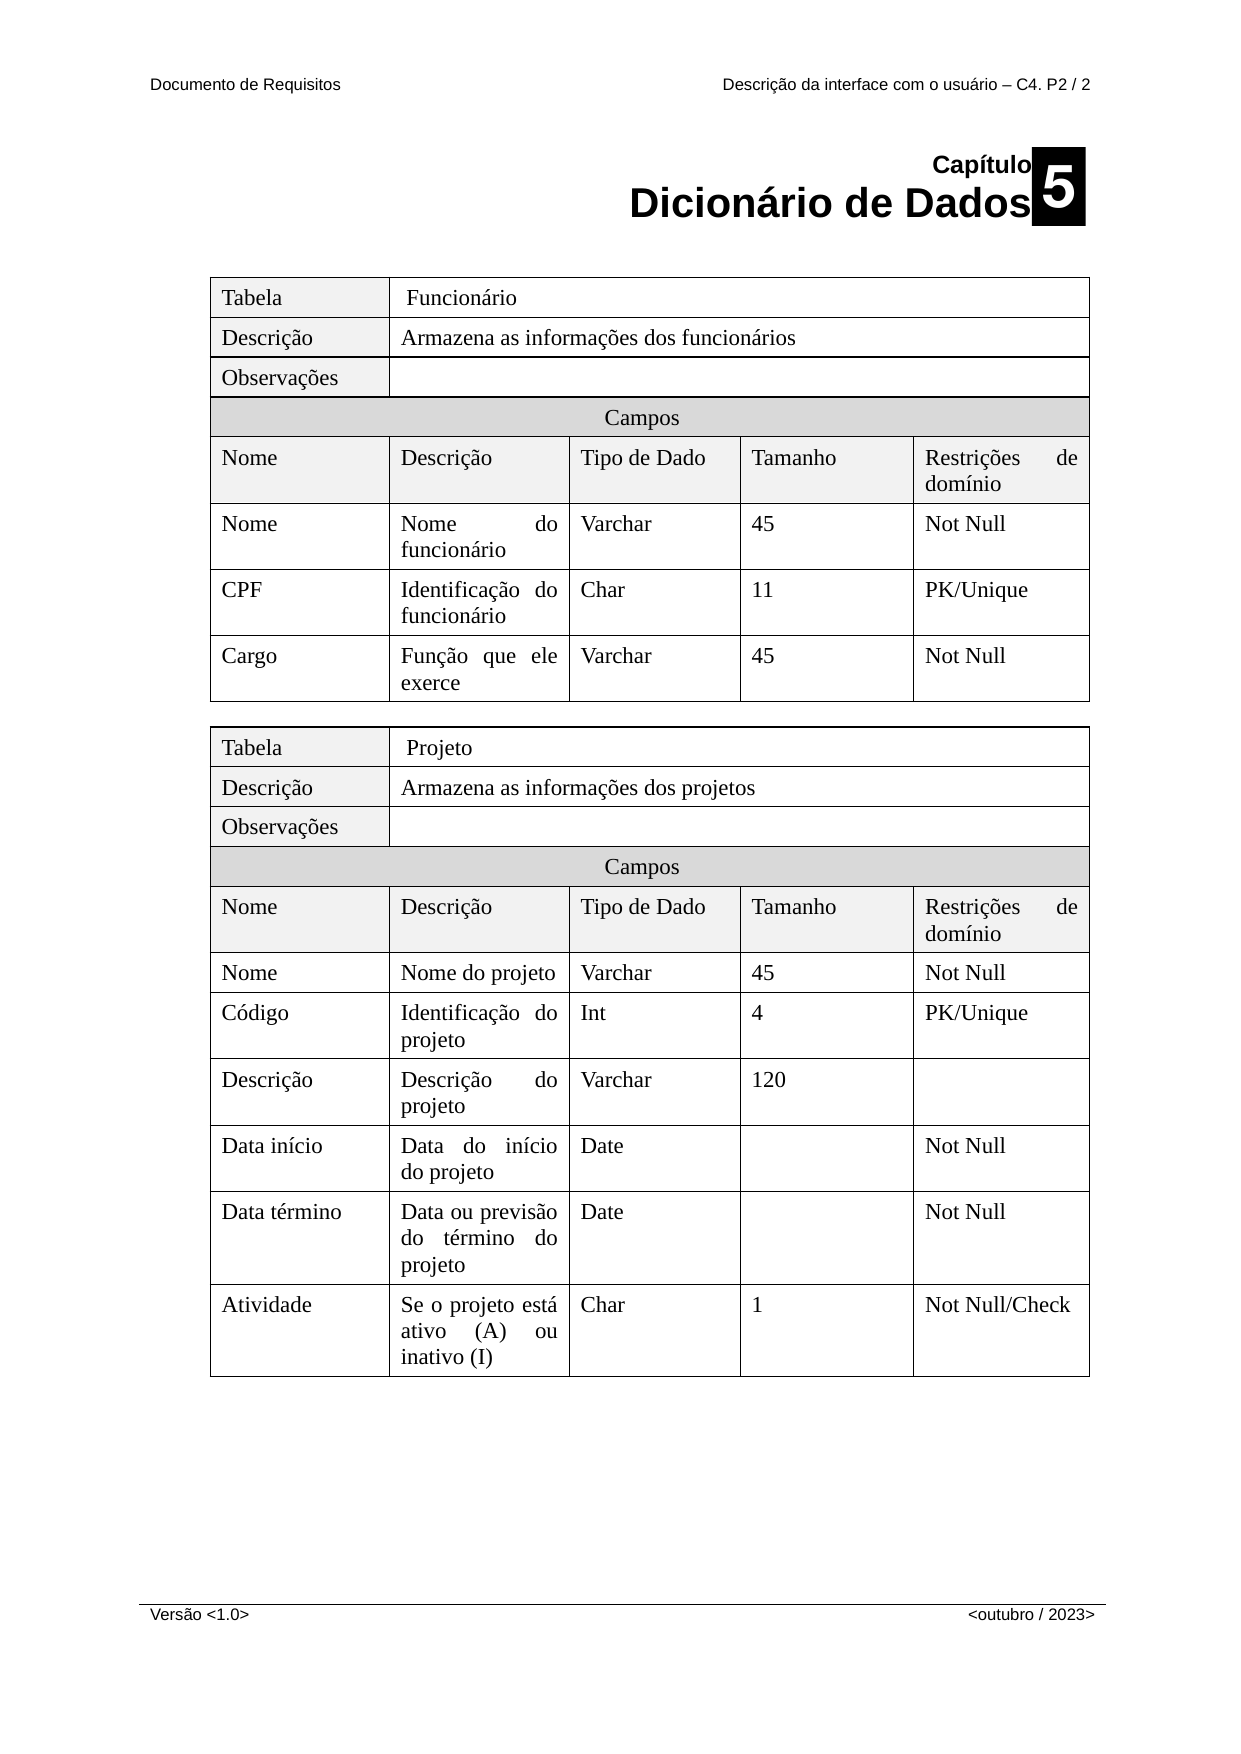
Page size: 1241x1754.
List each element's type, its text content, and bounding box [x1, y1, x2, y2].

table_cell Se o projeto está ativo (A) ou inativo (I) [390, 1285, 569, 1376]
table_cell [741, 1192, 913, 1283]
table_cell Char [570, 1285, 740, 1376]
table_cell 45 [741, 636, 913, 701]
table_cell [741, 1126, 913, 1191]
table_cell 45 [741, 504, 913, 569]
table_cell Atividade [211, 1285, 389, 1376]
table_cell Data do início do projeto [390, 1126, 569, 1191]
table_cell Data ou previsão do término do projeto [390, 1192, 569, 1283]
table_cell Not Null [914, 636, 1089, 701]
table_cell Not Null/Check [914, 1285, 1089, 1376]
table_cell Varchar [570, 953, 740, 992]
table_cell Descrição [211, 1059, 389, 1124]
table_header Projeto [390, 728, 1089, 766]
table_cell Restrições de domínio [914, 887, 1089, 952]
table_cell Data término [211, 1192, 389, 1283]
table_cell Varchar [570, 1059, 740, 1124]
table_cell Observações [211, 807, 389, 846]
table_header Tabela [211, 278, 389, 317]
table_cell 120 [741, 1059, 913, 1124]
table_cell Nome [211, 887, 389, 952]
table_cell 11 [741, 570, 913, 635]
table_cell CPF [211, 570, 389, 635]
table_cell 45 [741, 953, 913, 992]
table_cell Armazena as informações dos funcionários [390, 318, 1089, 356]
table_cell Descrição [390, 887, 569, 952]
table_cell Descrição [211, 318, 389, 356]
table_cell Restrições de domínio [914, 437, 1089, 502]
table_cell Char [570, 570, 740, 635]
table_cell Tipo de Dado [570, 887, 740, 952]
table_cell Tipo de Dado [570, 437, 740, 502]
table_cell Campos [211, 398, 1089, 436]
table_header Tabela [211, 728, 389, 766]
text Capítulo [210, 150, 1031, 179]
table_cell Descrição [390, 437, 569, 502]
table_header Funcionário [390, 278, 1089, 317]
table_cell Not Null [914, 953, 1089, 992]
table_cell Int [570, 993, 740, 1058]
table_cell Nome do projeto [390, 953, 569, 992]
table_cell Armazena as informações dos projetos [390, 767, 1089, 806]
table_cell Código [211, 993, 389, 1058]
table_cell Date [570, 1126, 740, 1191]
table_cell Not Null [914, 1126, 1089, 1191]
table_cell PK/Unique [914, 570, 1089, 635]
table_cell [914, 1059, 1089, 1124]
table_cell 1 [741, 1285, 913, 1376]
table_cell PK/Unique [914, 993, 1089, 1058]
table_cell Data início [211, 1126, 389, 1191]
table_cell Cargo [211, 636, 389, 701]
table_cell Varchar [570, 504, 740, 569]
subtitle Dicionário de Dados [150, 179, 1090, 227]
table_cell Função que ele exerce [390, 636, 569, 701]
table_cell Identificação do projeto [390, 993, 569, 1058]
table_cell Campos [211, 847, 1089, 886]
table_cell [390, 807, 1089, 846]
table_cell Varchar [570, 636, 740, 701]
table_cell Descrição do projeto [390, 1059, 569, 1124]
table_cell 4 [741, 993, 913, 1058]
table_cell Tamanho [741, 437, 913, 502]
table_cell Not Null [914, 1192, 1089, 1283]
table_cell Date [570, 1192, 740, 1283]
table_cell Nome [211, 953, 389, 992]
table_cell Observações [211, 358, 389, 396]
table_cell Descrição [211, 767, 389, 806]
table_cell Nome do funcionário [390, 504, 569, 569]
table_cell Nome [211, 437, 389, 502]
table_cell Not Null [914, 504, 1089, 569]
table_cell Nome [211, 504, 389, 569]
table_cell Tamanho [741, 887, 913, 952]
table_cell Identificação do funcionário [390, 570, 569, 635]
table_cell [390, 358, 1089, 396]
